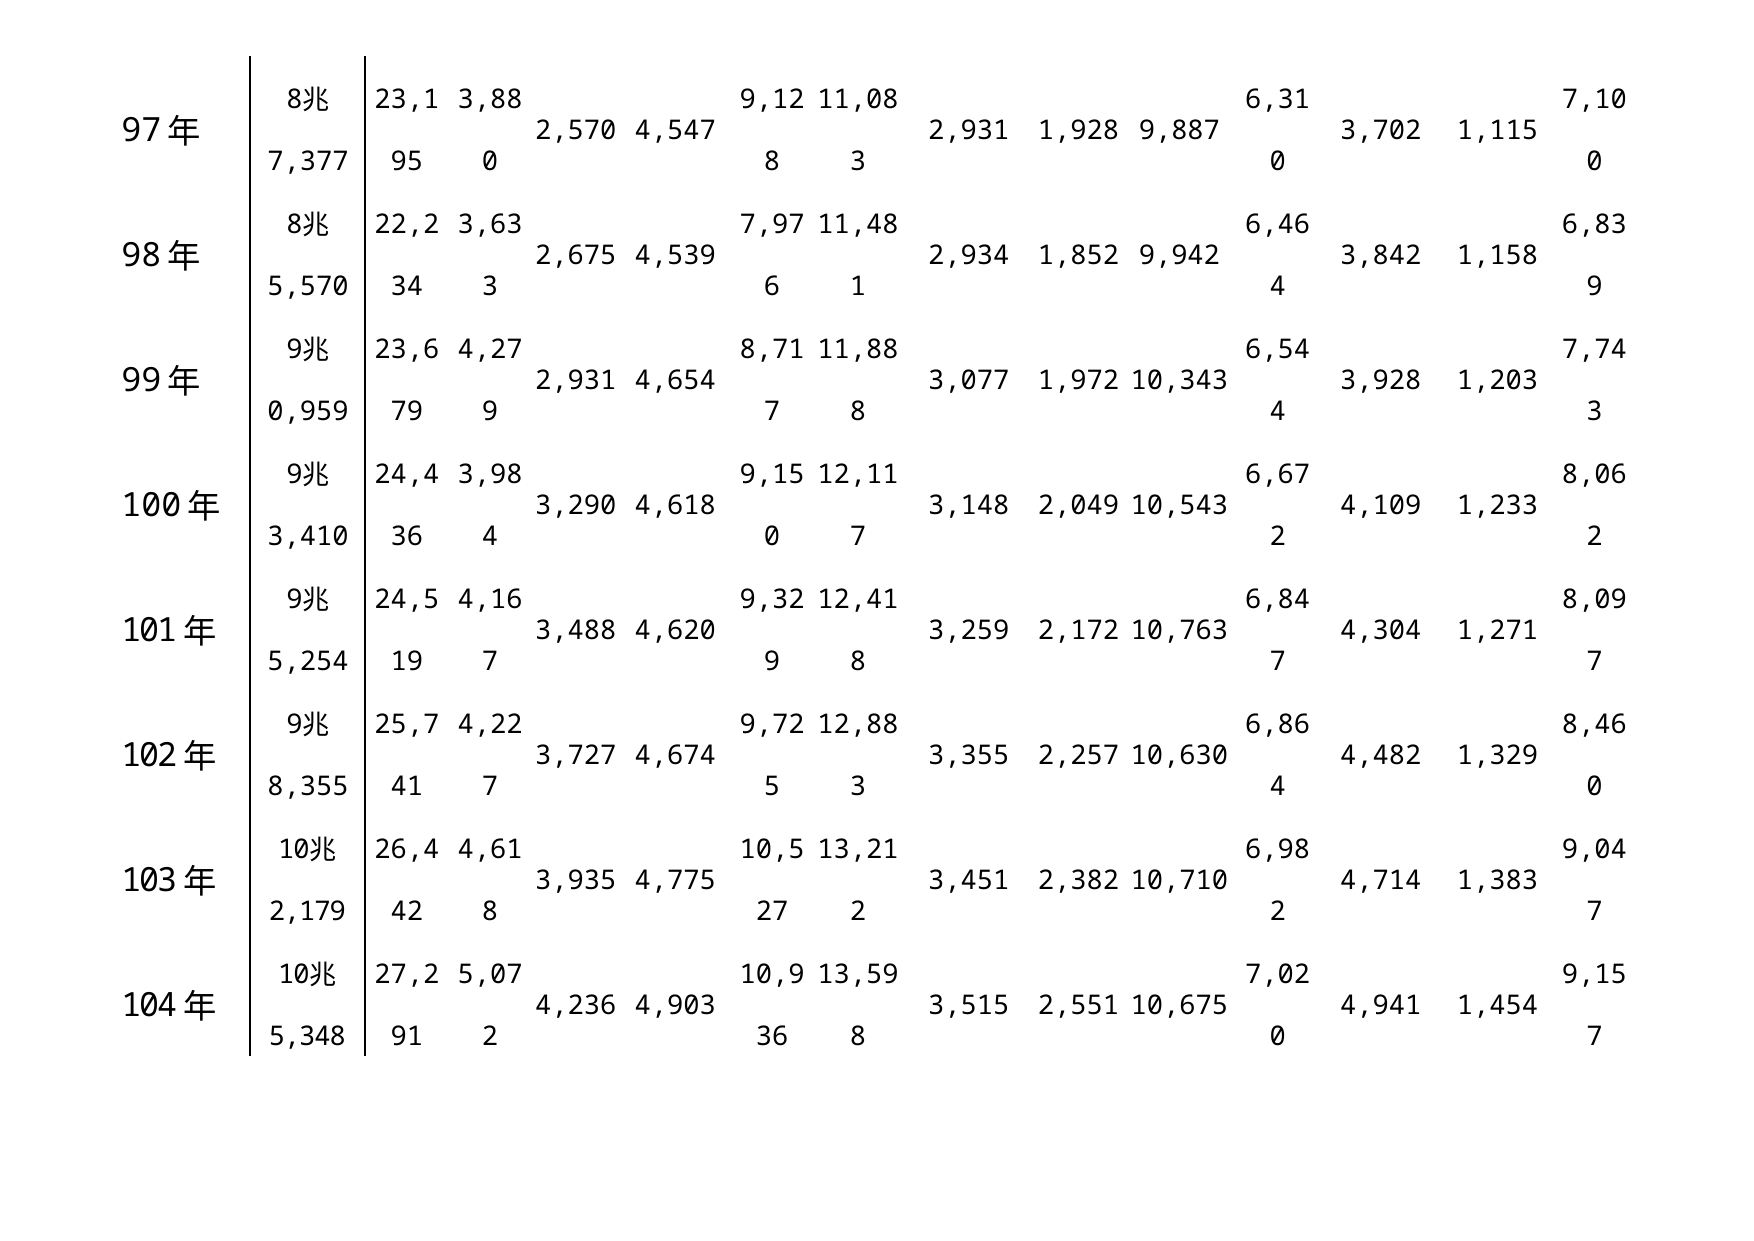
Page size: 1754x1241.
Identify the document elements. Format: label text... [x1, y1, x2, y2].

table_cell 6,672 [1236, 431, 1319, 556]
table_cell 1,271 [1442, 556, 1552, 681]
table_cell 13,212 [813, 806, 902, 931]
table_cell 6,847 [1236, 556, 1319, 681]
table_cell 6,839 [1552, 181, 1636, 306]
table_cell 8兆7,377 [251, 56, 364, 181]
table_cell 25,741 [366, 681, 448, 806]
table_cell 98年 [118, 181, 249, 306]
table_cell 1,233 [1442, 431, 1552, 556]
table_cell 4,482 [1319, 681, 1442, 806]
table_cell 3,935 [531, 806, 619, 931]
table_cell 1,972 [1035, 306, 1122, 431]
table_cell 2,551 [1035, 931, 1122, 1056]
table_cell 8,097 [1552, 556, 1636, 681]
table_cell 7,020 [1236, 931, 1319, 1056]
table_cell 26,442 [366, 806, 448, 931]
table_cell 1,454 [1442, 931, 1552, 1056]
table_cell 10,763 [1122, 556, 1236, 681]
table_cell 101年 [118, 556, 249, 681]
table_cell 4,620 [619, 556, 731, 681]
table_cell 12,117 [813, 431, 902, 556]
table_cell 9兆0,959 [251, 306, 364, 431]
table_cell 10,543 [1122, 431, 1236, 556]
table_cell 2,931 [531, 306, 619, 431]
table_cell 23,195 [366, 56, 448, 181]
table_cell 6,464 [1236, 181, 1319, 306]
table_cell 3,633 [448, 181, 531, 306]
table_cell 24,519 [366, 556, 448, 681]
table_cell 4,167 [448, 556, 531, 681]
table_cell 8兆5,570 [251, 181, 364, 306]
table_cell 4,304 [1319, 556, 1442, 681]
table_cell 4,236 [531, 931, 619, 1056]
table_cell 11,888 [813, 306, 902, 431]
table_cell 4,654 [619, 306, 731, 431]
table_cell 4,903 [619, 931, 731, 1056]
table_cell 3,488 [531, 556, 619, 681]
table_cell 4,775 [619, 806, 731, 931]
table_cell 10,527 [731, 806, 813, 931]
table_cell 6,864 [1236, 681, 1319, 806]
table_cell 9兆3,410 [251, 431, 364, 556]
table_cell 4,539 [619, 181, 731, 306]
table_cell 103年 [118, 806, 249, 931]
table_cell 4,941 [1319, 931, 1442, 1056]
table_cell 3,355 [903, 681, 1034, 806]
table_cell 2,934 [903, 181, 1034, 306]
table_cell 3,928 [1319, 306, 1442, 431]
table_cell 5,072 [448, 931, 531, 1056]
table_cell 22,234 [366, 181, 448, 306]
table_cell 8,062 [1552, 431, 1636, 556]
table_cell 9,725 [731, 681, 813, 806]
table_cell 4,227 [448, 681, 531, 806]
table_cell 104年 [118, 931, 249, 1056]
table_cell 3,984 [448, 431, 531, 556]
table_cell 6,310 [1236, 56, 1319, 181]
table_cell 2,570 [531, 56, 619, 181]
table_cell 9,150 [731, 431, 813, 556]
table_cell 4,714 [1319, 806, 1442, 931]
table_cell 3,842 [1319, 181, 1442, 306]
table_cell 10兆5,348 [251, 931, 364, 1056]
table_cell 7,743 [1552, 306, 1636, 431]
table_cell 10兆2,179 [251, 806, 364, 931]
table_cell 9,887 [1122, 56, 1236, 181]
table_cell 4,618 [619, 431, 731, 556]
table_cell 9兆8,355 [251, 681, 364, 806]
table_cell 3,880 [448, 56, 531, 181]
table_cell 2,382 [1035, 806, 1122, 931]
table_cell 1,383 [1442, 806, 1552, 931]
table_cell 8,717 [731, 306, 813, 431]
table_cell 1,928 [1035, 56, 1122, 181]
table_cell 11,481 [813, 181, 902, 306]
table_cell 4,547 [619, 56, 731, 181]
table_cell 6,982 [1236, 806, 1319, 931]
table_cell 10,710 [1122, 806, 1236, 931]
table_cell 7,100 [1552, 56, 1636, 181]
table_cell 2,049 [1035, 431, 1122, 556]
table_cell 9兆5,254 [251, 556, 364, 681]
table_cell 4,279 [448, 306, 531, 431]
table_cell 12,418 [813, 556, 902, 681]
table_cell 3,290 [531, 431, 619, 556]
table_cell 10,936 [731, 931, 813, 1056]
table_cell 9,157 [1552, 931, 1636, 1056]
table_cell 2,675 [531, 181, 619, 306]
table_cell 4,109 [1319, 431, 1442, 556]
table_cell 102年 [118, 681, 249, 806]
table_cell 4,618 [448, 806, 531, 931]
table_cell 10,675 [1122, 931, 1236, 1056]
table_cell 24,436 [366, 431, 448, 556]
table_cell 3,702 [1319, 56, 1442, 181]
table_cell 100年 [118, 431, 249, 556]
table_cell 4,674 [619, 681, 731, 806]
table_cell 9,047 [1552, 806, 1636, 931]
table_cell 2,931 [903, 56, 1034, 181]
table_cell 3,451 [903, 806, 1034, 931]
table_cell 2,257 [1035, 681, 1122, 806]
table_cell 13,598 [813, 931, 902, 1056]
table_cell 2,172 [1035, 556, 1122, 681]
table_cell 1,203 [1442, 306, 1552, 431]
table_cell 7,976 [731, 181, 813, 306]
table_cell 1,158 [1442, 181, 1552, 306]
table_cell 97年 [118, 56, 249, 181]
table_cell 3,515 [903, 931, 1034, 1056]
table_cell 12,883 [813, 681, 902, 806]
table_cell 6,544 [1236, 306, 1319, 431]
table_cell 3,727 [531, 681, 619, 806]
table_cell 99年 [118, 306, 249, 431]
table_cell 3,259 [903, 556, 1034, 681]
table_cell 11,083 [813, 56, 902, 181]
table_cell 3,148 [903, 431, 1034, 556]
table_cell 10,343 [1122, 306, 1236, 431]
table_cell 8,460 [1552, 681, 1636, 806]
table_cell 23,679 [366, 306, 448, 431]
table_cell 10,630 [1122, 681, 1236, 806]
table_cell 9,128 [731, 56, 813, 181]
table_cell 27,291 [366, 931, 448, 1056]
table_cell 3,077 [903, 306, 1034, 431]
table_cell 1,852 [1035, 181, 1122, 306]
table_cell 9,942 [1122, 181, 1236, 306]
table_cell 1,115 [1442, 56, 1552, 181]
table_cell 1,329 [1442, 681, 1552, 806]
table_cell 9,329 [731, 556, 813, 681]
